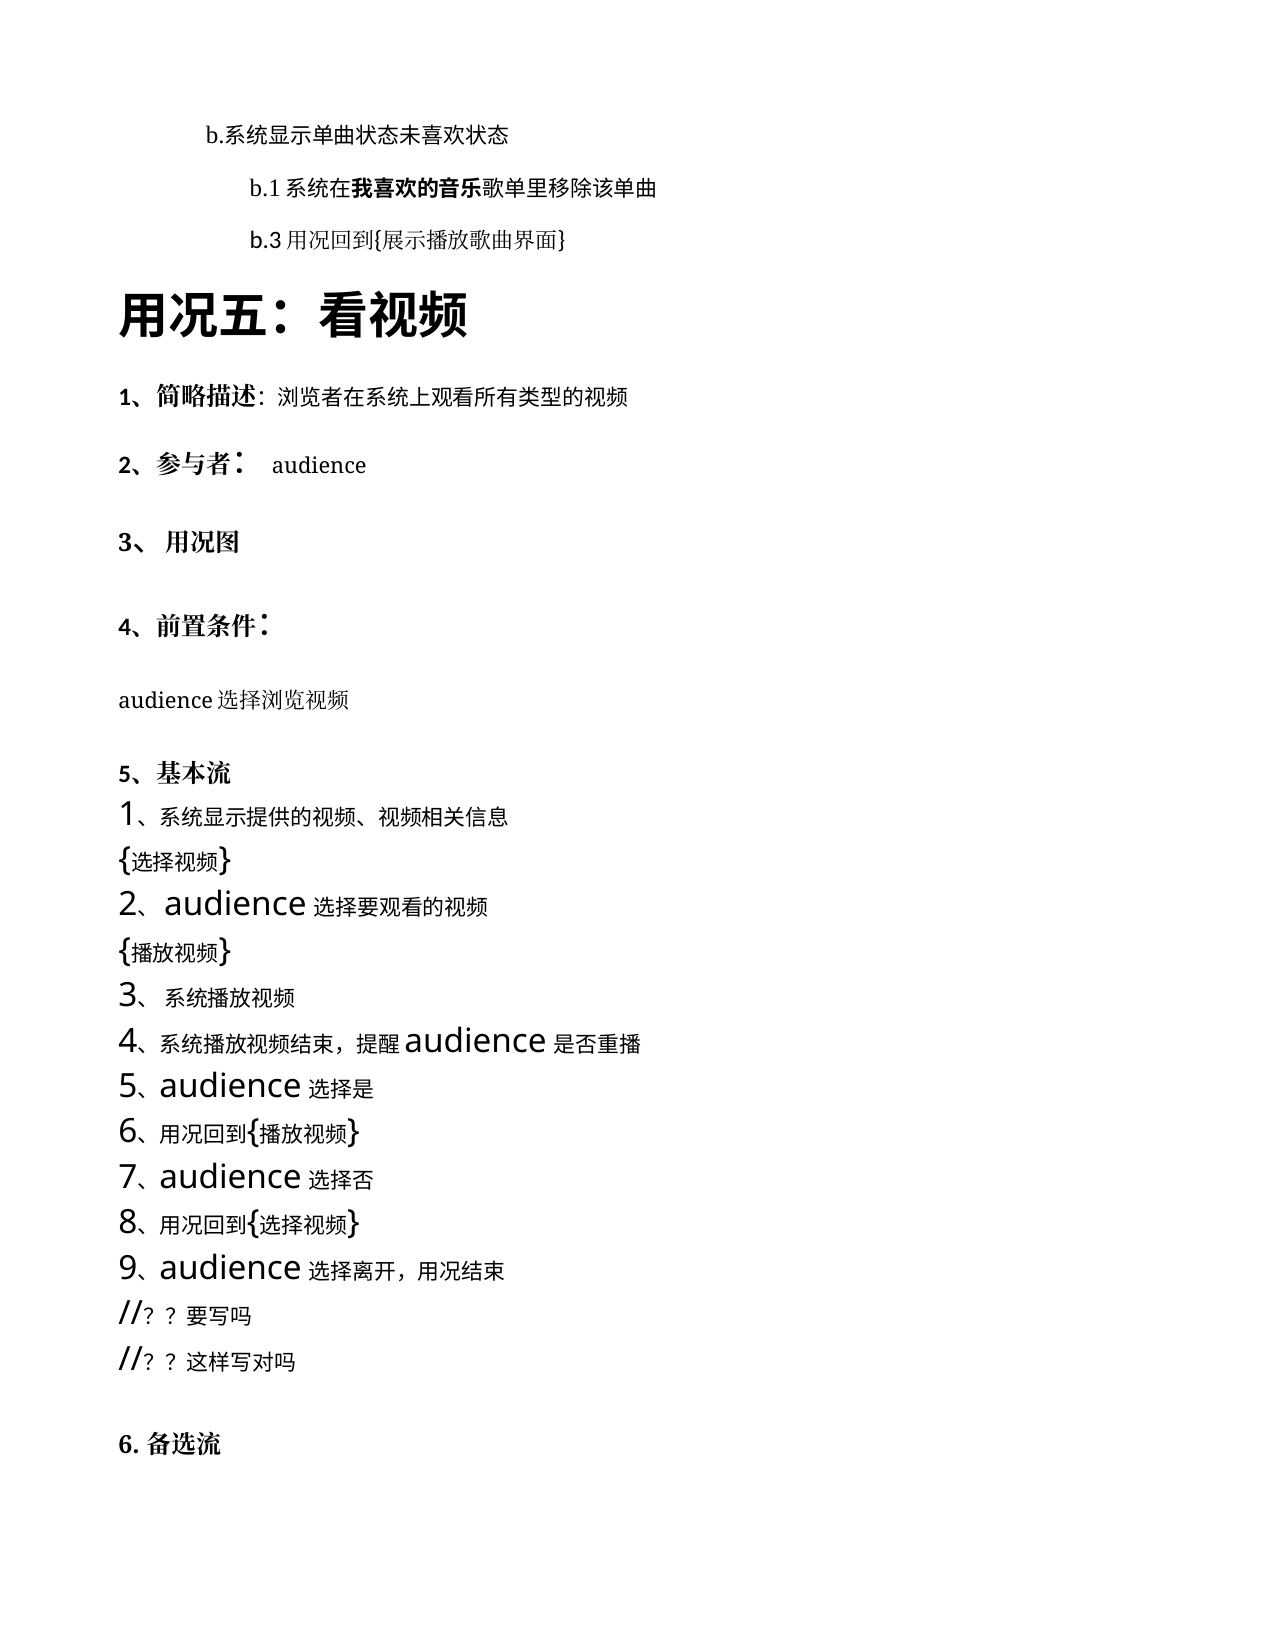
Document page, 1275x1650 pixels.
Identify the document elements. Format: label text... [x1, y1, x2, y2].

text b.1系统在我喜欢的音乐歌单里移除该单曲 [118, 171, 1157, 202]
text {选择视频} [118, 835, 1157, 880]
text {播放视频} [118, 926, 1157, 971]
text audience选择浏览视频 [118, 683, 1157, 715]
text 6. 备选流 [118, 1425, 1157, 1461]
text 1、系统显示提供的视频、视频相关信息 [118, 789, 1157, 835]
text 3、用况图 [118, 513, 1157, 561]
text 5、audience选择是 [118, 1062, 1157, 1107]
text 8、用况回到{选择视频} [118, 1198, 1157, 1243]
text 4、前置条件： [118, 597, 1157, 645]
text 6、用况回到{播放视频} [118, 1107, 1157, 1153]
text 2、 audience选择要观看的视频 [118, 880, 1157, 926]
text 1、简略描述：浏览者在系统上观看所有类型的视频 [118, 377, 1157, 413]
text //？？要写吗 [118, 1289, 1157, 1334]
text //？？这样写对吗 [118, 1334, 1157, 1380]
text 2、参与者： audience [118, 434, 1157, 483]
text b.3用况回到{展示播放歌曲界面} [118, 223, 1157, 254]
text 用况五：看视频 [118, 275, 1157, 348]
text 3、 系统播放视频 [118, 971, 1157, 1016]
text 5、基本流 [118, 753, 1157, 789]
text 7、audience选择否 [118, 1153, 1157, 1198]
text 9、audience选择离开，用况结束 [118, 1243, 1157, 1289]
text b.系统显示单曲状态未喜欢状态 [118, 118, 1157, 150]
text 4、系统播放视频结束，提醒audience是否重播 [118, 1016, 1157, 1062]
